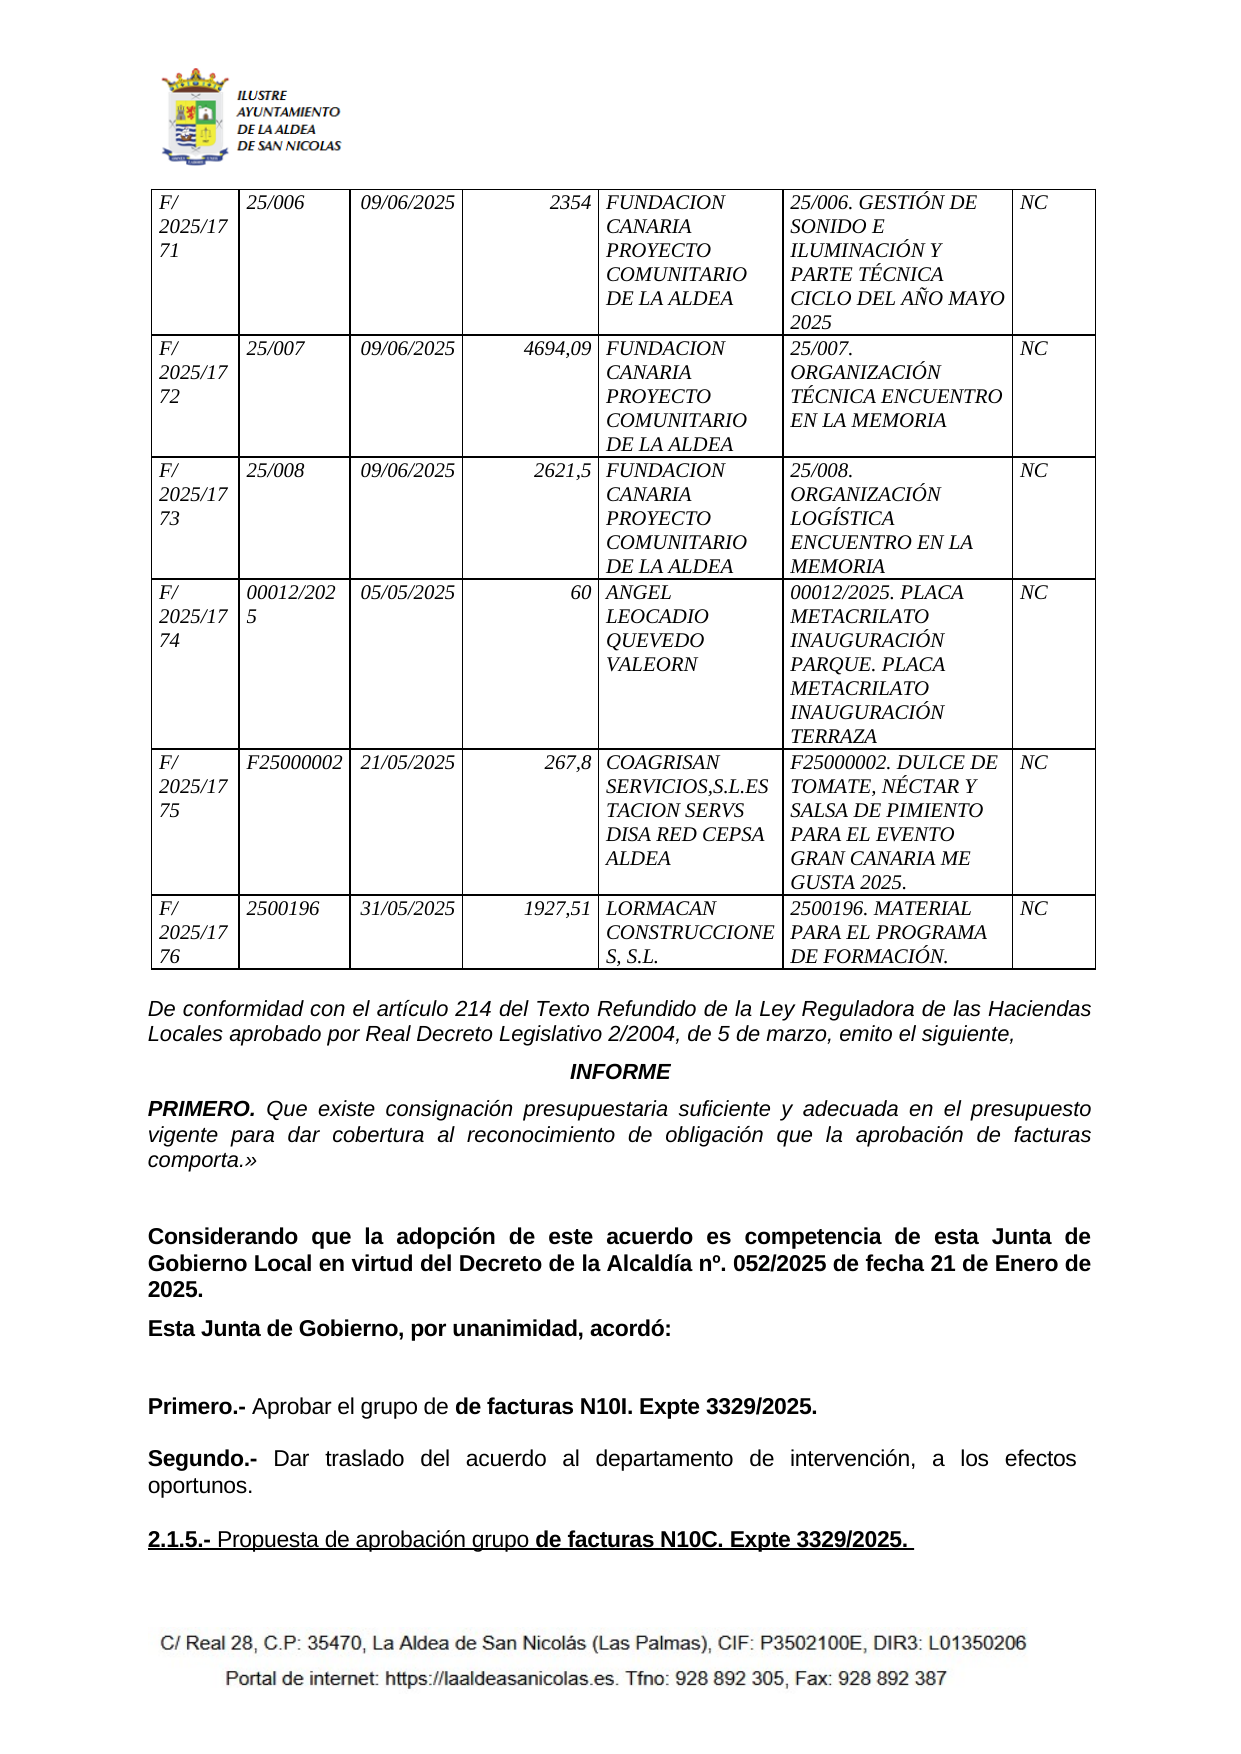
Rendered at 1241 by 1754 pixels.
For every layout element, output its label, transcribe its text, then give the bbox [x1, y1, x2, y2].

table_cell COAGRISAN SERVICIOS,S.L.ESTACION SERVS DISA RED CEPSA ALDEA [599, 750, 782, 894]
table_cell NC [1013, 896, 1095, 968]
table_cell 4694,09 [463, 336, 598, 456]
text Considerando que la adopción de este acuerdo es competencia de esta Junta de Gobierno Local en virtud del Decreto de la Alcaldía nº. 052/2025 de fecha 21 de Enero de 2025. [148, 1223, 1093, 1302]
table_cell 25/007 [240, 336, 349, 456]
table_cell 00012/2025. PLACA METACRILATO INAUGURACIÓN PARQUE. PLACA METACRILATO INAUGURACIÓN TERRAZA [784, 580, 1012, 748]
table_cell FUNDACION CANARIA PROYECTO COMUNITARIO DE LA ALDEA [599, 336, 782, 456]
text Esta Junta de Gobierno, por unanimidad, acordó: [148, 1315, 1093, 1341]
table_cell 00012/2025 [240, 580, 349, 748]
table_cell F/2025/1776 [152, 896, 238, 968]
table_cell F/2025/1771 [152, 190, 238, 334]
table_cell 25/007. ORGANIZACIÓN TÉCNICA ENCUENTRO EN LA MEMORIA [784, 336, 1012, 456]
table_cell 60 [463, 580, 598, 748]
table_cell 1927,51 [463, 896, 598, 968]
table_cell NC [1013, 190, 1095, 334]
table_cell 2500196 [240, 896, 349, 968]
table_cell ANGEL LEOCADIO QUEVEDO VALEORN [599, 580, 782, 748]
table_cell NC [1013, 458, 1095, 578]
table_cell NC [1013, 336, 1095, 456]
text INFORME [148, 1059, 1093, 1084]
table_cell LORMACAN CONSTRUCCIONES, S.L. [599, 896, 782, 968]
picture [149, 1627, 1034, 1694]
table_cell F/2025/1772 [152, 336, 238, 456]
table_cell F25000002 [240, 750, 349, 894]
table_cell 09/06/2025 [351, 190, 462, 334]
table_cell NC [1013, 750, 1095, 894]
table_cell NC [1013, 580, 1095, 748]
table_cell 2621,5 [463, 458, 598, 578]
table_cell FUNDACION CANARIA PROYECTO COMUNITARIO DE LA ALDEA [599, 458, 782, 578]
table_cell 2500196. MATERIAL PARA EL PROGRAMA DE FORMACIÓN. [784, 896, 1012, 968]
text PRIMERO. Que existe consignación presupuestaria suficiente y adecuada en el presupuesto vigente para dar cobertura al reconocimiento de obligación que la aprobación de facturas comporta.» [148, 1096, 1093, 1172]
table_cell F/2025/1773 [152, 458, 238, 578]
text Primero.- Aprobar el grupo de de facturas N10I. Expte 3329/2025. [148, 1393, 1093, 1419]
table_cell 05/05/2025 [351, 580, 462, 748]
table_cell 21/05/2025 [351, 750, 462, 894]
table_cell 09/06/2025 [351, 336, 462, 456]
table_cell F/2025/1775 [152, 750, 238, 894]
table_cell 25/006. GESTIÓN DE SONIDO E ILUMINACIÓN Y PARTE TÉCNICA CICLO DEL AÑO MAYO 2025 [784, 190, 1012, 334]
text 2.1.5.- Propuesta de aprobación grupo de facturas N10C. Expte 3329/2025. [148, 1526, 1093, 1552]
table_cell F/2025/1774 [152, 580, 238, 748]
table_cell 31/05/2025 [351, 896, 462, 968]
table_cell F25000002. DULCE DE TOMATE, NÉCTAR Y SALSA DE PIMIENTO PARA EL EVENTO GRAN CANARIA ME GUSTA 2025. [784, 750, 1012, 894]
table_cell 267,8 [463, 750, 598, 894]
table_cell FUNDACION CANARIA PROYECTO COMUNITARIO DE LA ALDEA [599, 190, 782, 334]
table_cell 09/06/2025 [351, 458, 462, 578]
table_cell 25/006 [240, 190, 349, 334]
table_cell 25/008 [240, 458, 349, 578]
picture [148, 60, 357, 173]
table_cell 25/008. ORGANIZACIÓN LOGÍSTICA ENCUENTRO EN LA MEMORIA [784, 458, 1012, 578]
text De conformidad con el artículo 214 del Texto Refundido de la Ley Reguladora de las Haciendas Locales aprobado por Real Decreto Legislativo 2/2004, de 5 de marzo, emito el siguiente, [148, 996, 1093, 1046]
table_cell 2354 [463, 190, 598, 334]
text Segundo.- Dar traslado del acuerdo al departamento de intervención, a los efectos oportunos. [148, 1445, 1078, 1498]
